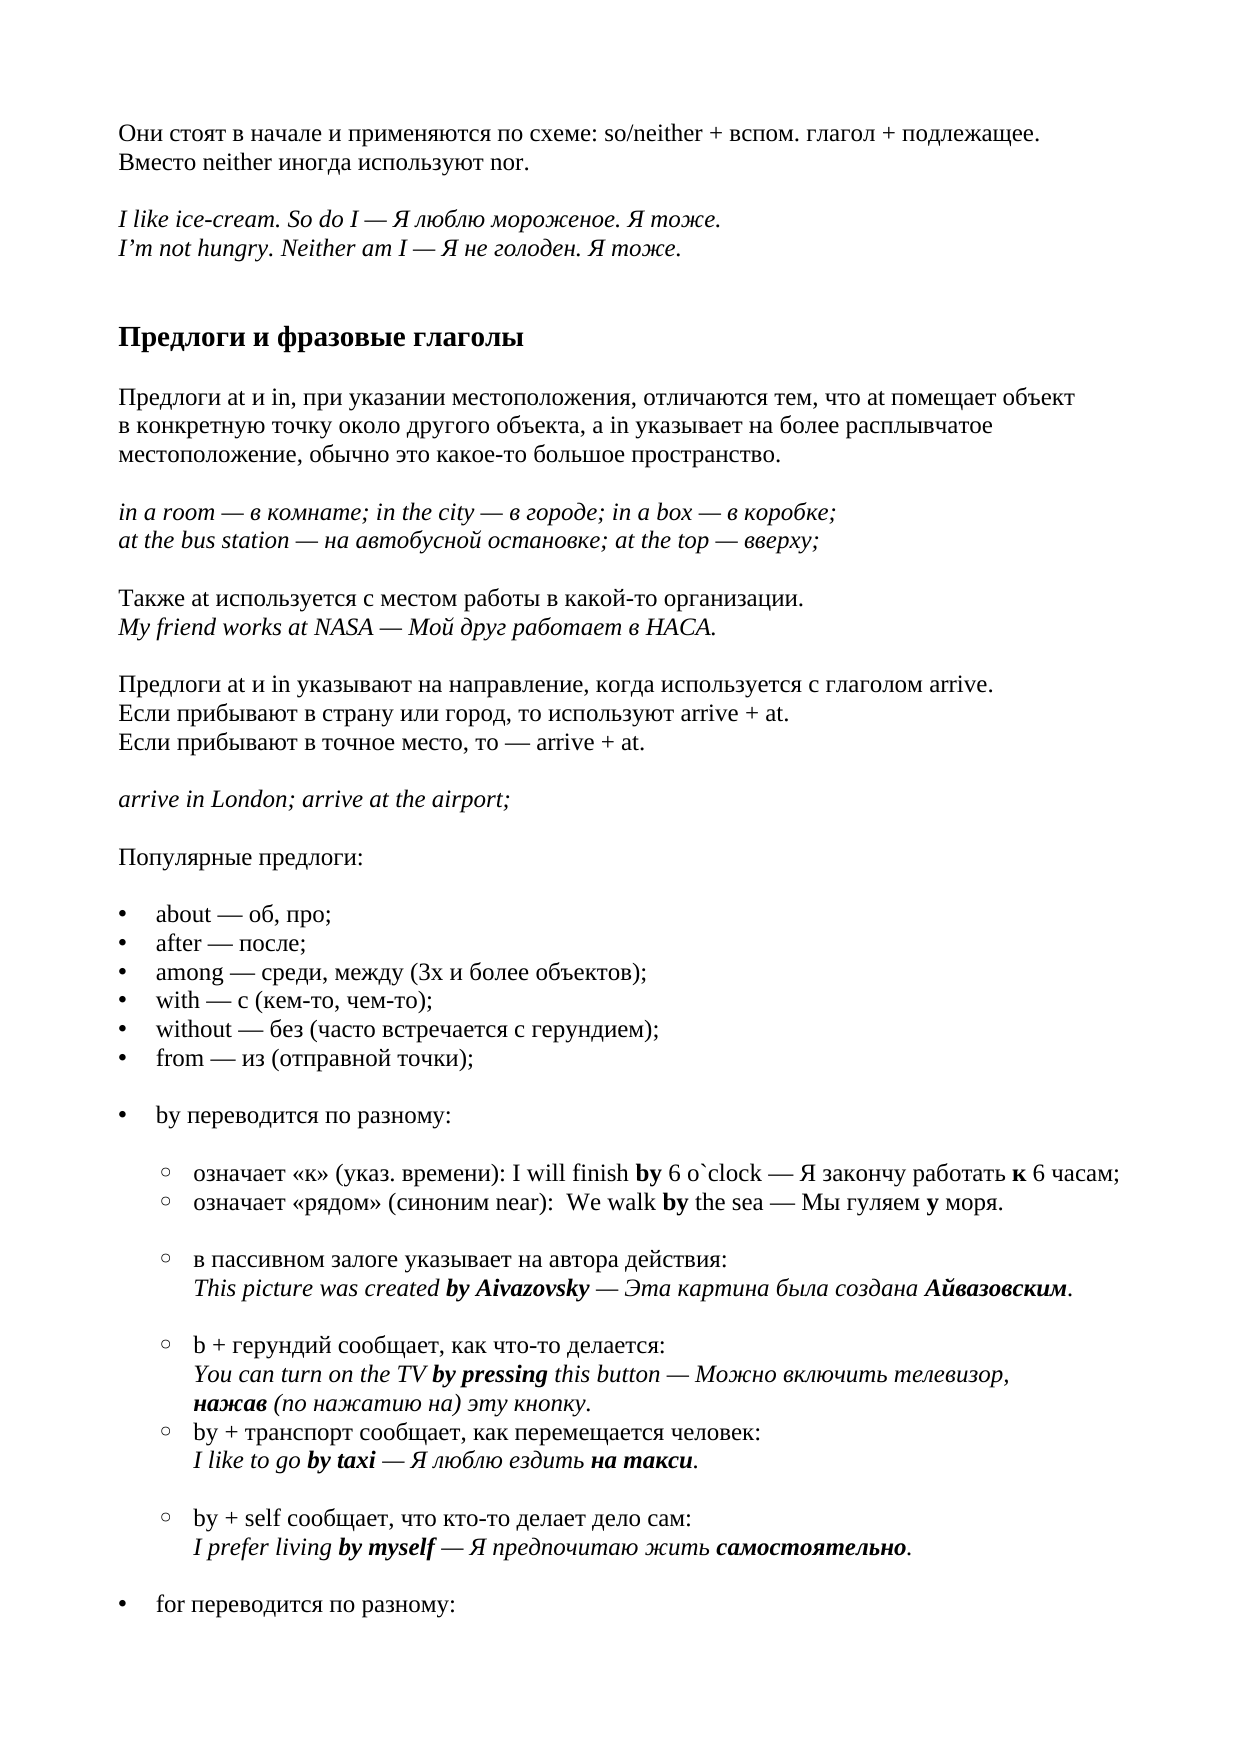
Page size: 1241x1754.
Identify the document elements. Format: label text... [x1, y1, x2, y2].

list This picture was created by Aivazovsky — Эта картина была создана Айвазовским. [156, 1273, 1122, 1302]
list I prefer living by myself — Я предпочитаю жить самостоятельно. [118, 1532, 1122, 1560]
list with — с (кем-то, чем-то); [118, 985, 1122, 1014]
list about — об, про; [118, 899, 1122, 928]
list нажав (по нажатию на) эту кнопку. [156, 1388, 1122, 1417]
text Предлоги и фразовые глаголы [118, 319, 1122, 353]
text Предлоги at и in указывают на направление, когда используется с глаголом arrive. [118, 669, 1122, 698]
text Они стоят в начале и применяются по схеме: so/neither + вспом. глагол + подлежащее. [118, 118, 1122, 147]
list означает «к» (указ. времени): I will finish by 6 o`clock — Я закончу работать к 6 часам; [156, 1158, 1122, 1187]
text Если прибывают в точное место, то — arrive + at. [118, 727, 1122, 755]
text Предлоги at и in, при указании местоположения, отличаются тем, что at помещает объект [118, 382, 1122, 410]
list означает «рядом» (синоним near): We walk by the sea — Мы гуляем у моря. [156, 1187, 1122, 1215]
list without — без (часто встречается с герундием); [118, 1014, 1122, 1043]
text Если прибывают в страну или город, то используют arrive + at. [118, 698, 1122, 727]
list among — среди, между (3х и более объектов); [118, 957, 1122, 985]
list в пассивном залоге указывает на автора действия: [156, 1244, 1122, 1273]
list by переводится по разному: [118, 1100, 1122, 1129]
list by + транспорт сообщает, как перемещается человек: [156, 1417, 1122, 1445]
list by + self сообщает, что кто-то делает дело сам: [156, 1503, 1122, 1532]
text Также at используется с местом работы в какой-то организации. [118, 583, 1122, 612]
text arrive in London; arrive at the airport; [118, 784, 1122, 813]
list b + герундий сообщает, как что-то делается: [156, 1330, 1122, 1359]
text I like ice-cream. So do I — Я люблю мороженое. Я тоже. [118, 204, 1122, 233]
text I’m not hungry. Neither am I — Я не голоден. Я тоже. [118, 233, 1122, 262]
text Популярные предлоги: [118, 842, 1122, 870]
text My friend works at NASA — Мой друг работает в НАСА. [118, 612, 1122, 640]
list I like to go by taxi — Я люблю ездить на такси. [156, 1445, 1122, 1474]
list You can turn on the TV by pressing this button — Можно включить телевизор, [156, 1359, 1122, 1388]
text in a room — в комнате; in the city — в городе; in a box — в коробке; [118, 497, 1122, 525]
list from — из (отправной точки); [118, 1043, 1122, 1072]
list for переводится по разному: [118, 1589, 1122, 1618]
text at the bus station — на автобусной остановке; at the top — вверху; [118, 525, 1122, 554]
text Вместо neither иногда используют nor. [118, 147, 1122, 176]
list after — после; [118, 928, 1122, 957]
text в конкретную точку около другого объекта, а in указывает на более расплывчатое местоположение, обычно это какое-то большое пространство. [118, 410, 1122, 468]
